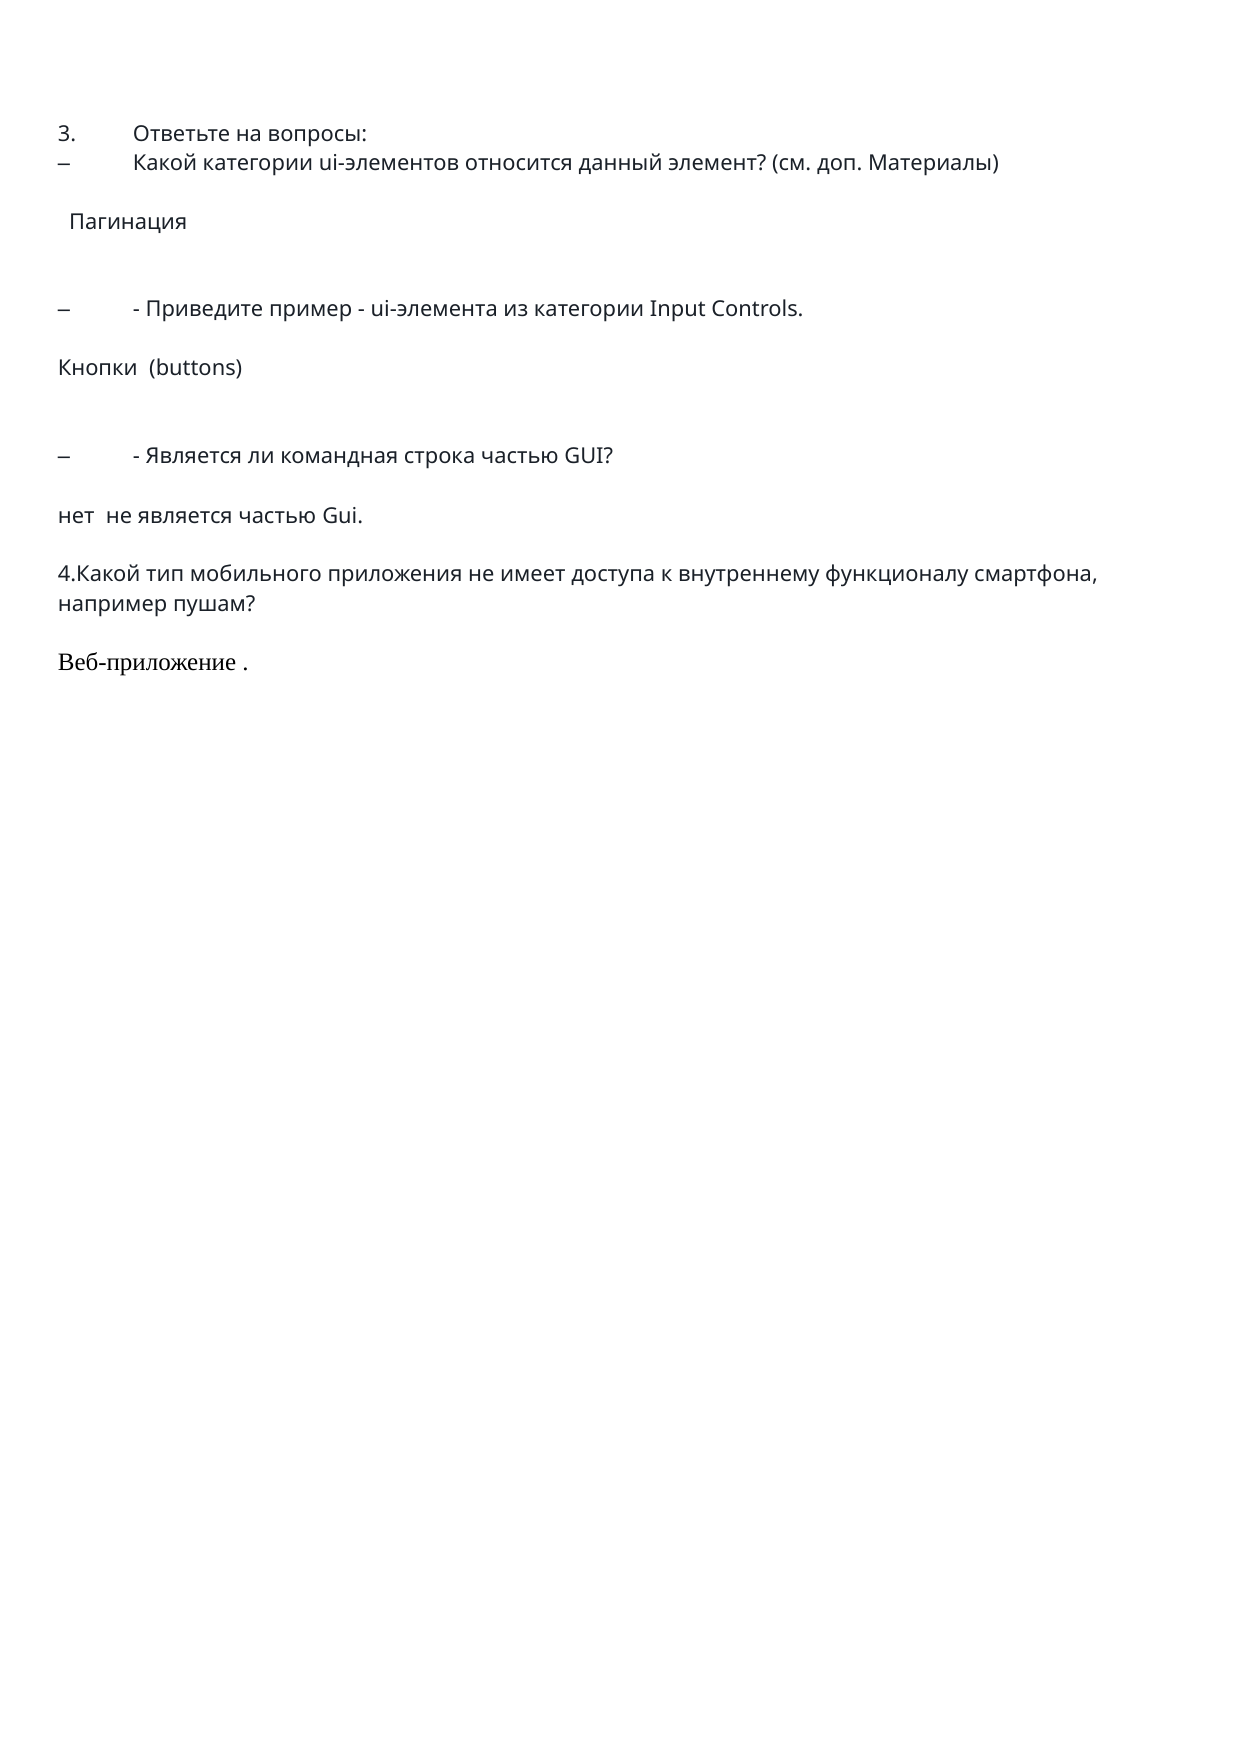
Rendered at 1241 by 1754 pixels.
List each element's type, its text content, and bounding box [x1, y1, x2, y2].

text 4.Какой тип мобильного приложения не имеет доступа к внутреннему функционалу смартфона, например пушам? [58, 558, 1174, 618]
list - Приведите пример - ui-элемента из категории Input Controls. [58, 293, 1174, 323]
text Веб-приложение . [58, 618, 1174, 675]
text Кнопки (buttons) [58, 352, 1174, 382]
list - Является ли командная строка частью GUI? [58, 440, 1174, 470]
list Ответьте на вопросы: [58, 118, 1174, 147]
list Какой категории ui-элементов относится данный элемент? (см. доп. Материалы) [58, 147, 1174, 177]
text нет не является частью Gui. [58, 500, 1174, 529]
text Пагинация [58, 206, 1174, 236]
